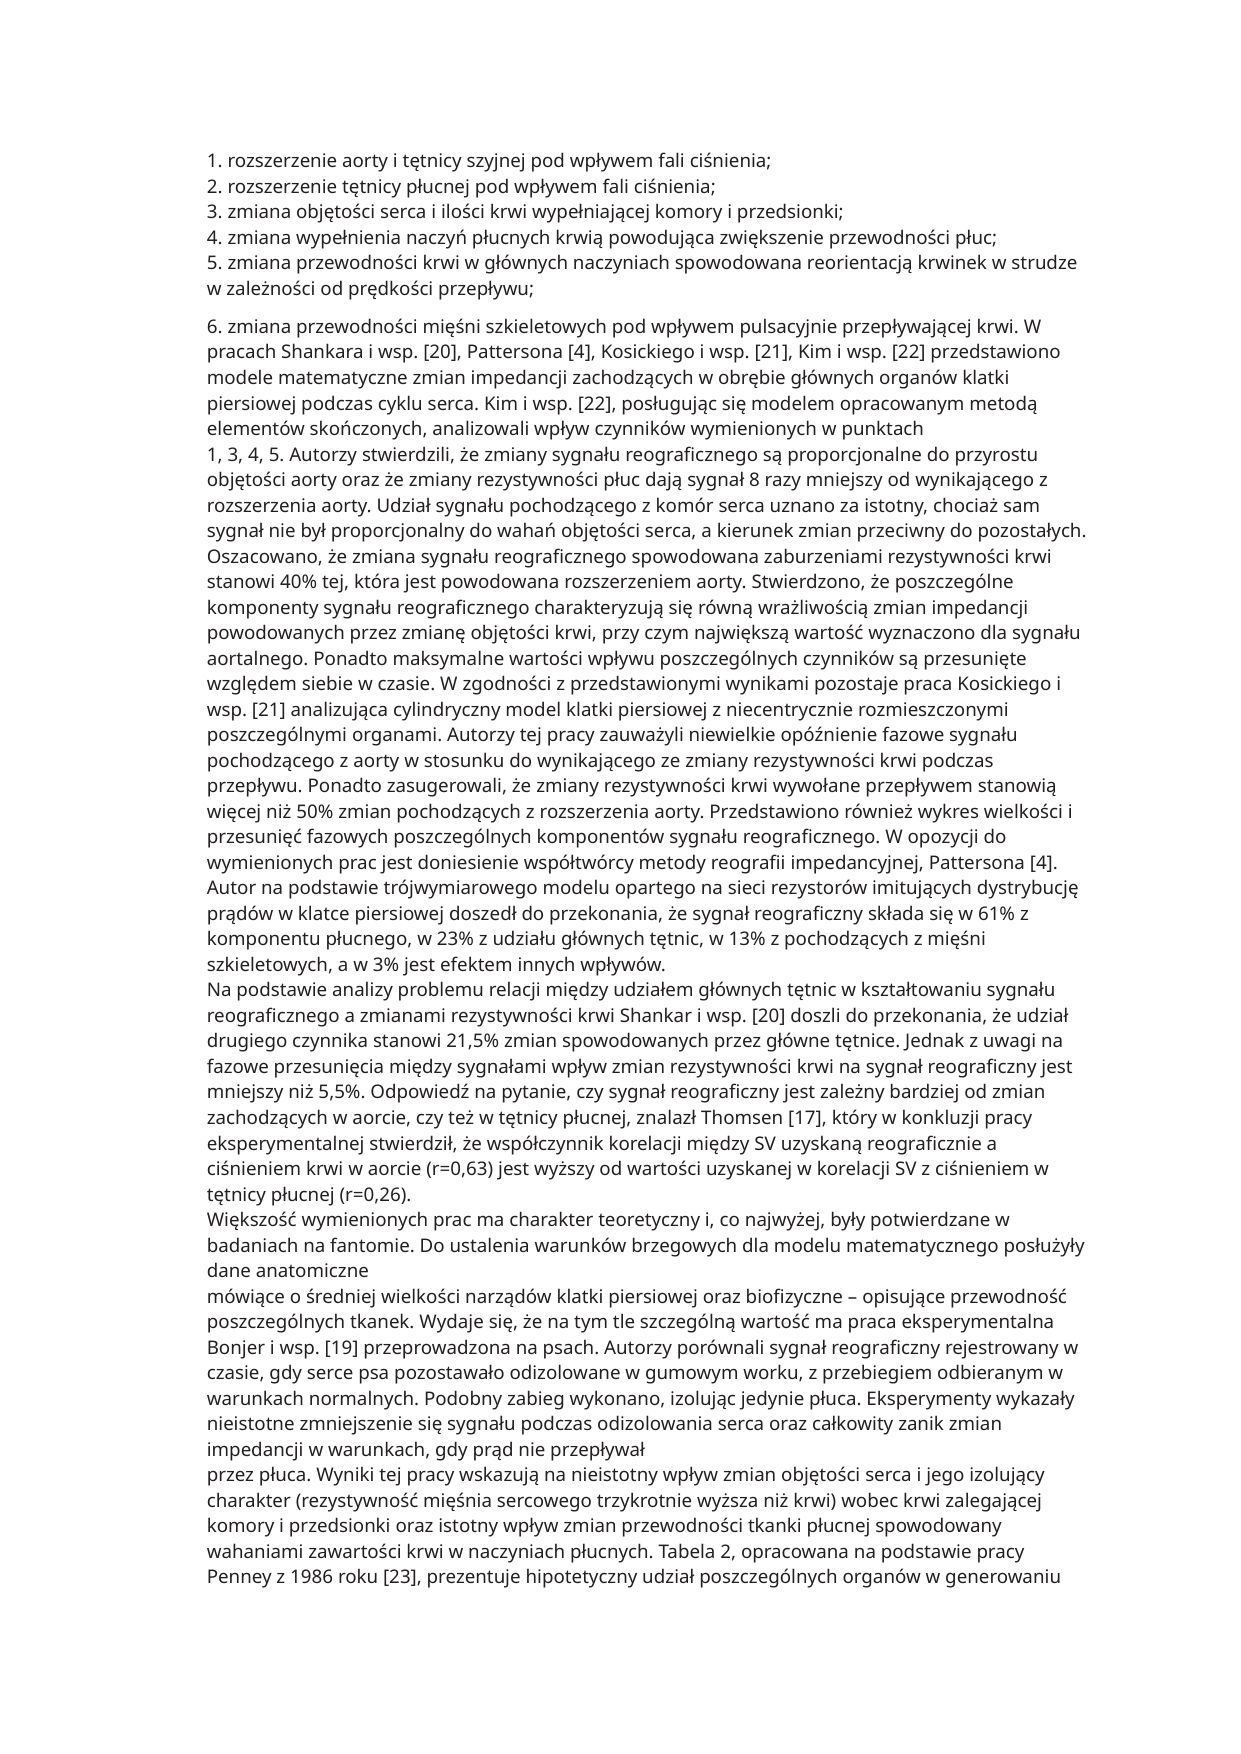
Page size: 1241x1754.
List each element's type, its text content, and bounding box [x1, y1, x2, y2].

text 6. zmiana przewodności mięśni szkieletowych pod wpływem pulsacyjnie przepływającej krwi. W pracach Shankara i wsp. [20], Pattersona [4], Kosickiego i wsp. [21], Kim i wsp. [22] przedstawiono modele matematyczne zmian impedancji zachodzących w obrębie głównych organów klatki piersiowej podczas cyklu serca. Kim i wsp. [22], posługując się modelem opracowanym metodą elementów skończonych, analizowali wpływ czynników wymienionych w punktach 1, 3, 4, 5. Autorzy stwierdzili, że zmiany sygnału reograficznego są proporcjonalne do przyrostu objętości aorty oraz że zmiany rezystywności płuc dają sygnał 8 razy mniejszy od wynikającego z rozszerzenia aorty. Udział sygnału pochodzącego z komór serca uznano za istotny, chociaż sam sygnał nie był proporcjonalny do wahań objętości serca, a kierunek zmian przeciwny do pozostałych. Oszacowano, że zmiana sygnału reograficznego spowodowana zaburzeniami rezystywności krwi stanowi 40% tej, która jest powodowana rozszerzeniem aorty. Stwierdzono, że poszczególne komponenty sygnału reograficznego charakteryzują się równą wrażliwością zmian impedancji powodowanych przez zmianę objętości krwi, przy czym największą wartość wyznaczono dla sygnału aortalnego. Ponadto maksymalne wartości wpływu poszczególnych czynników są przesunięte względem siebie w czasie. W zgodności z przedstawionymi wynikami pozostaje praca Kosickiego i wsp. [21] analizująca cylindryczny model klatki piersiowej z niecentrycznie rozmieszczonymi poszczególnymi organami. Autorzy tej pracy zauważyli niewielkie opóźnienie fazowe sygnału pochodzącego z aorty w stosunku do wynikającego ze zmiany rezystywności krwi podczas przepływu. Ponadto zasugerowali, że zmiany rezystywności krwi wywołane przepływem stanowią więcej niż 50% zmian pochodzących z rozszerzenia aorty. Przedstawiono również wykres wielkości i przesunięć fazowych poszczególnych komponentów sygnału reograficznego. W opozycji do wymienionych prac jest doniesienie współtwórcy metody reografii impedancyjnej, Pattersona [4]. Autor na podstawie trójwymiarowego modelu opartego na sieci rezystorów imitujących dystrybucję prądów w klatce piersiowej doszedł do przekonania, że sygnał reograficzny składa się w 61% z komponentu płucnego, w 23% z udziału głównych tętnic, w 13% z pochodzących z mięśni szkieletowych, a w 3% jest efektem innych wpływów. Na podstawie analizy problemu relacji między udziałem głównych tętnic w kształtowaniu sygnału reograficznego a zmianami rezystywności krwi Shankar i wsp. [20] doszli do przekonania, że udział drugiego czynnika stanowi 21,5% zmian spowodowanych przez główne tętnice. Jednak z uwagi na fazowe przesunięcia między sygnałami wpływ zmian rezystywności krwi na sygnał reograficzny jest mniejszy niż 5,5%. Odpowiedź na pytanie, czy sygnał reograficzny jest zależny bardziej od zmian zachodzących w aorcie, czy też w tętnicy płucnej, znalazł Thomsen [17], który w konkluzji pracy eksperymentalnej stwierdził, że współczynnik korelacji między SV uzyskaną reograficznie a ciśnieniem krwi w aorcie (r=0,63) jest wyższy od wartości uzyskanej w korelacji SV z ciśnieniem w tętnicy płucnej (r=0,26). Większość wymienionych prac ma charakter teoretyczny i, co najwyżej, były potwierdzane w badaniach na fantomie. Do ustalenia warunków brzegowych dla modelu matematycznego posłużyły dane anatomiczne mówiące o średniej wielkości narządów klatki piersiowej oraz biofizyczne – opisujące przewodność poszczególnych tkanek. Wydaje się, że na tym tle szczególną wartość ma praca eksperymentalna Bonjer i wsp. [19] przeprowadzona na psach. Autorzy porównali sygnał reograficzny rejestrowany w czasie, gdy serce psa pozostawało odizolowane w gumowym worku, z przebiegiem odbieranym w warunkach normalnych. Podobny zabieg wykonano, izolując jedynie płuca. Eksperymenty wykazały nieistotne zmniejszenie się sygnału podczas odizolowania serca oraz całkowity zanik zmian impedancji w warunkach, gdy prąd nie przepływał przez płuca. Wyniki tej pracy wskazują na nieistotny wpływ zmian objętości serca i jego izolujący charakter (rezystywność mięśnia sercowego trzykrotnie wyższa niż krwi) wobec krwi zalegającej komory i przedsionki oraz istotny wpływ zmian przewodności tkanki płucnej spowodowany wahaniami zawartości krwi w naczyniach płucnych. Tabela 2, opracowana na podstawie pracy Penney z 1986 roku [23], prezentuje hipotetyczny udział poszczególnych organów w generowaniu [207, 313, 1093, 1589]
text 1. rozszerzenie aorty i tętnicy szyjnej pod wpływem fali ciśnienia; 2. rozszerzenie tętnicy płucnej pod wpływem fali ciśnienia; 3. zmiana objętości serca i ilości krwi wypełniającej komory i przedsionki; 4. zmiana wypełnienia naczyń płucnych krwią powodująca zwiększenie przewodności płuc; 5. zmiana przewodności krwi w głównych naczyniach spowodowana reorientacją krwinek w strudze w zależności od prędkości przepływu; [207, 148, 1093, 301]
